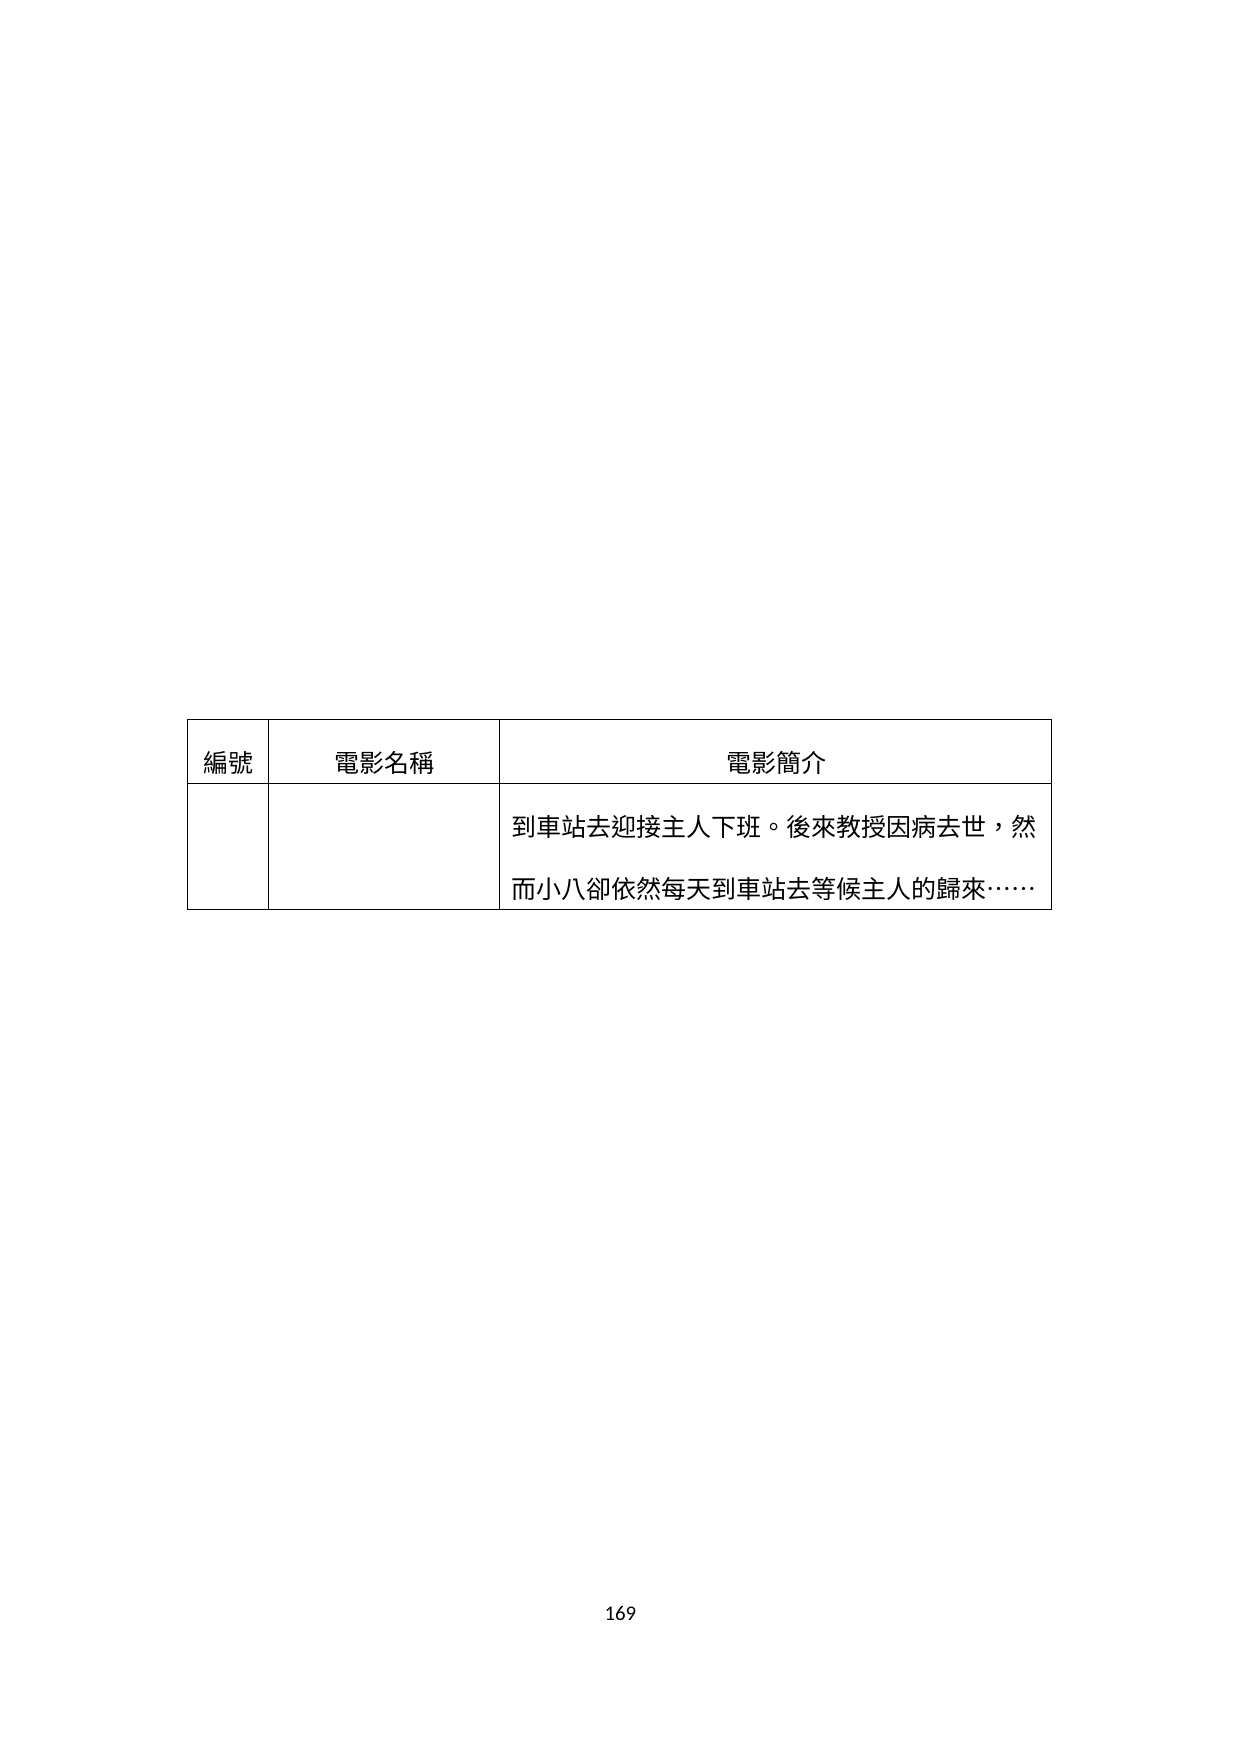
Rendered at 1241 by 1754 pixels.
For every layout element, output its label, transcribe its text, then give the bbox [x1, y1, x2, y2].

table_header 電影簡介 [500, 720, 1051, 783]
table_header 編號 [188, 720, 268, 783]
table_cell 到車站去迎接主人下班。後來教授因病去世，然而小八卻依然每天到車站去等候主人的歸來…… [500, 784, 1051, 909]
table_cell [269, 784, 499, 909]
table_header 電影名稱 [269, 720, 499, 783]
table_cell [188, 784, 268, 909]
